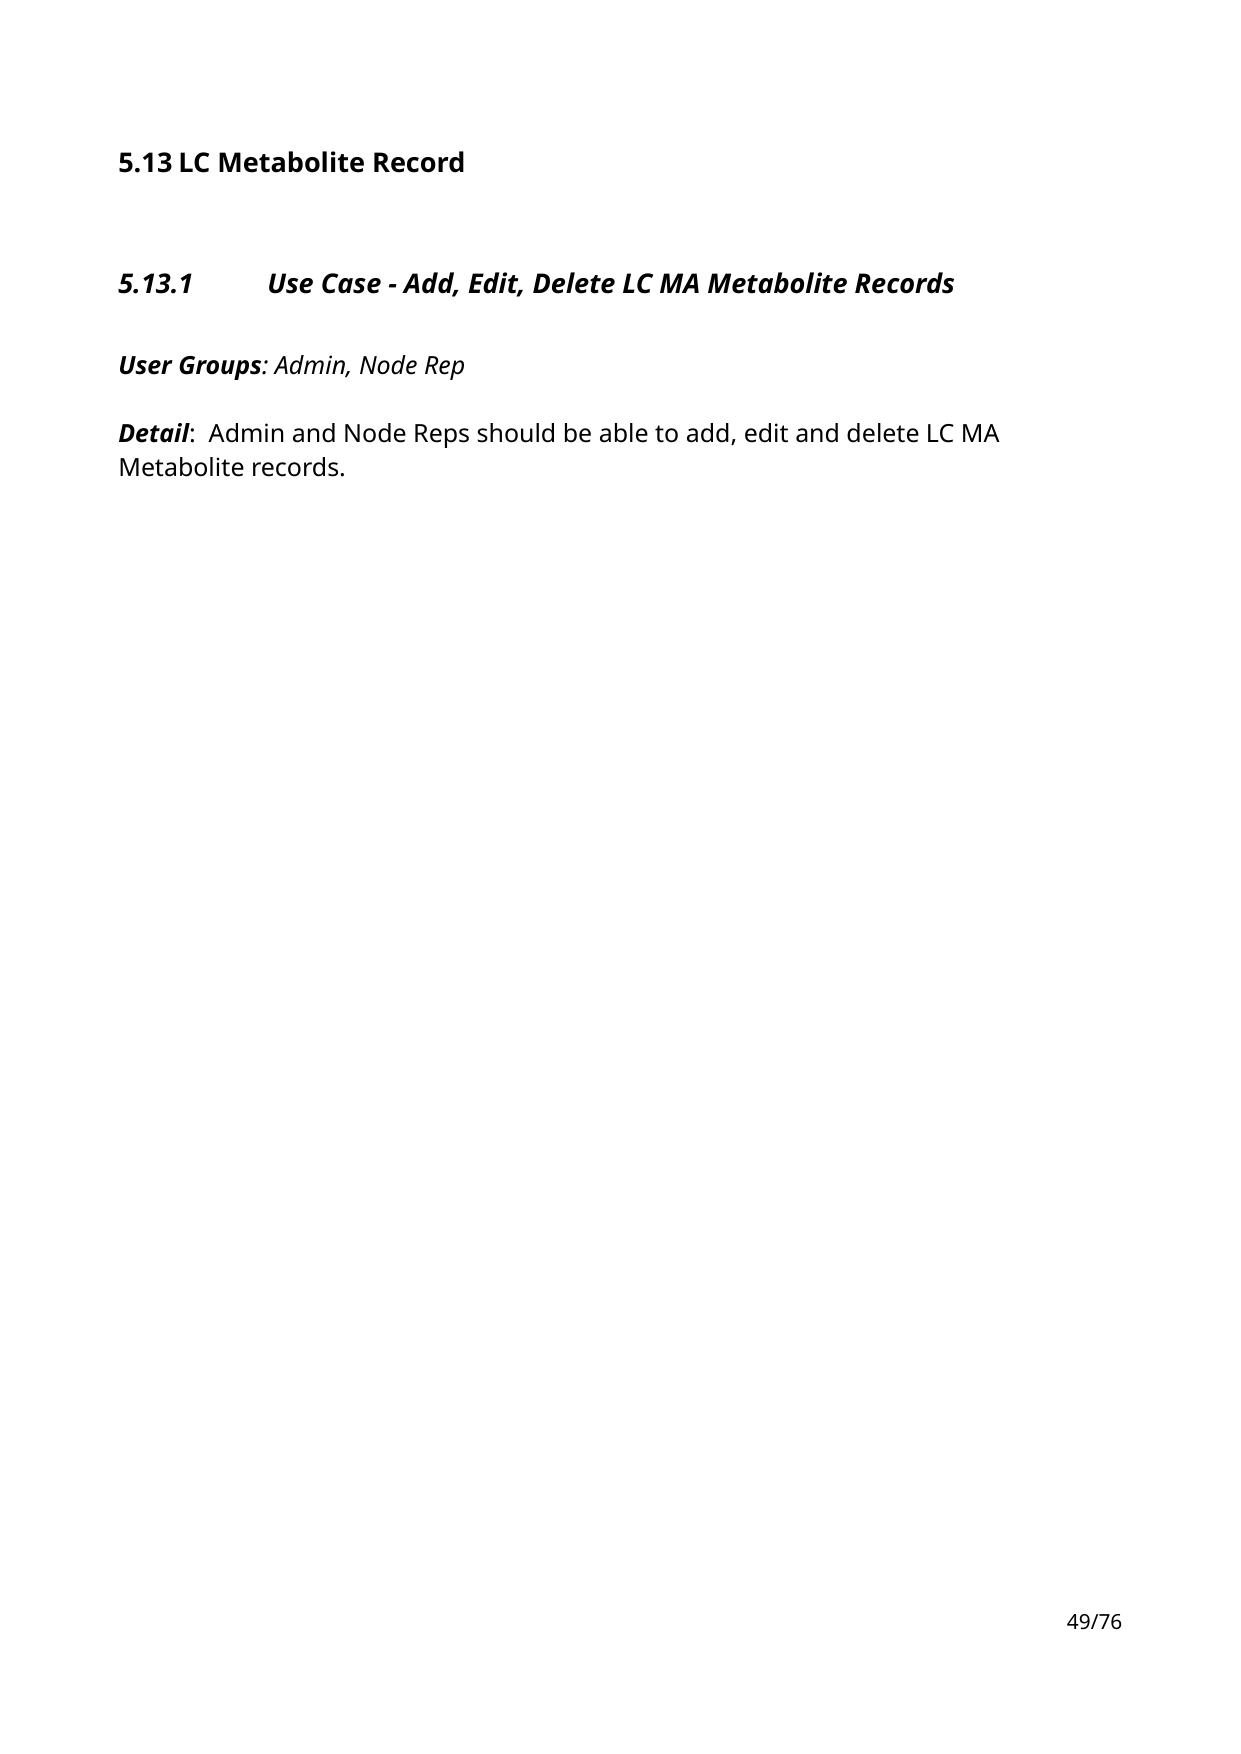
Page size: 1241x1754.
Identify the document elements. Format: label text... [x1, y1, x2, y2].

text Detail: Admin and Node Reps should be able to add, edit and delete LC MA Metabolite records. [118, 416, 1122, 484]
subtitle Use Case - Add, Edit, Delete LC MA Metabolite Records [118, 264, 1122, 301]
text User Groups: Admin, Node Rep [118, 347, 1122, 382]
subtitle LC Metabolite Record [118, 143, 1122, 180]
